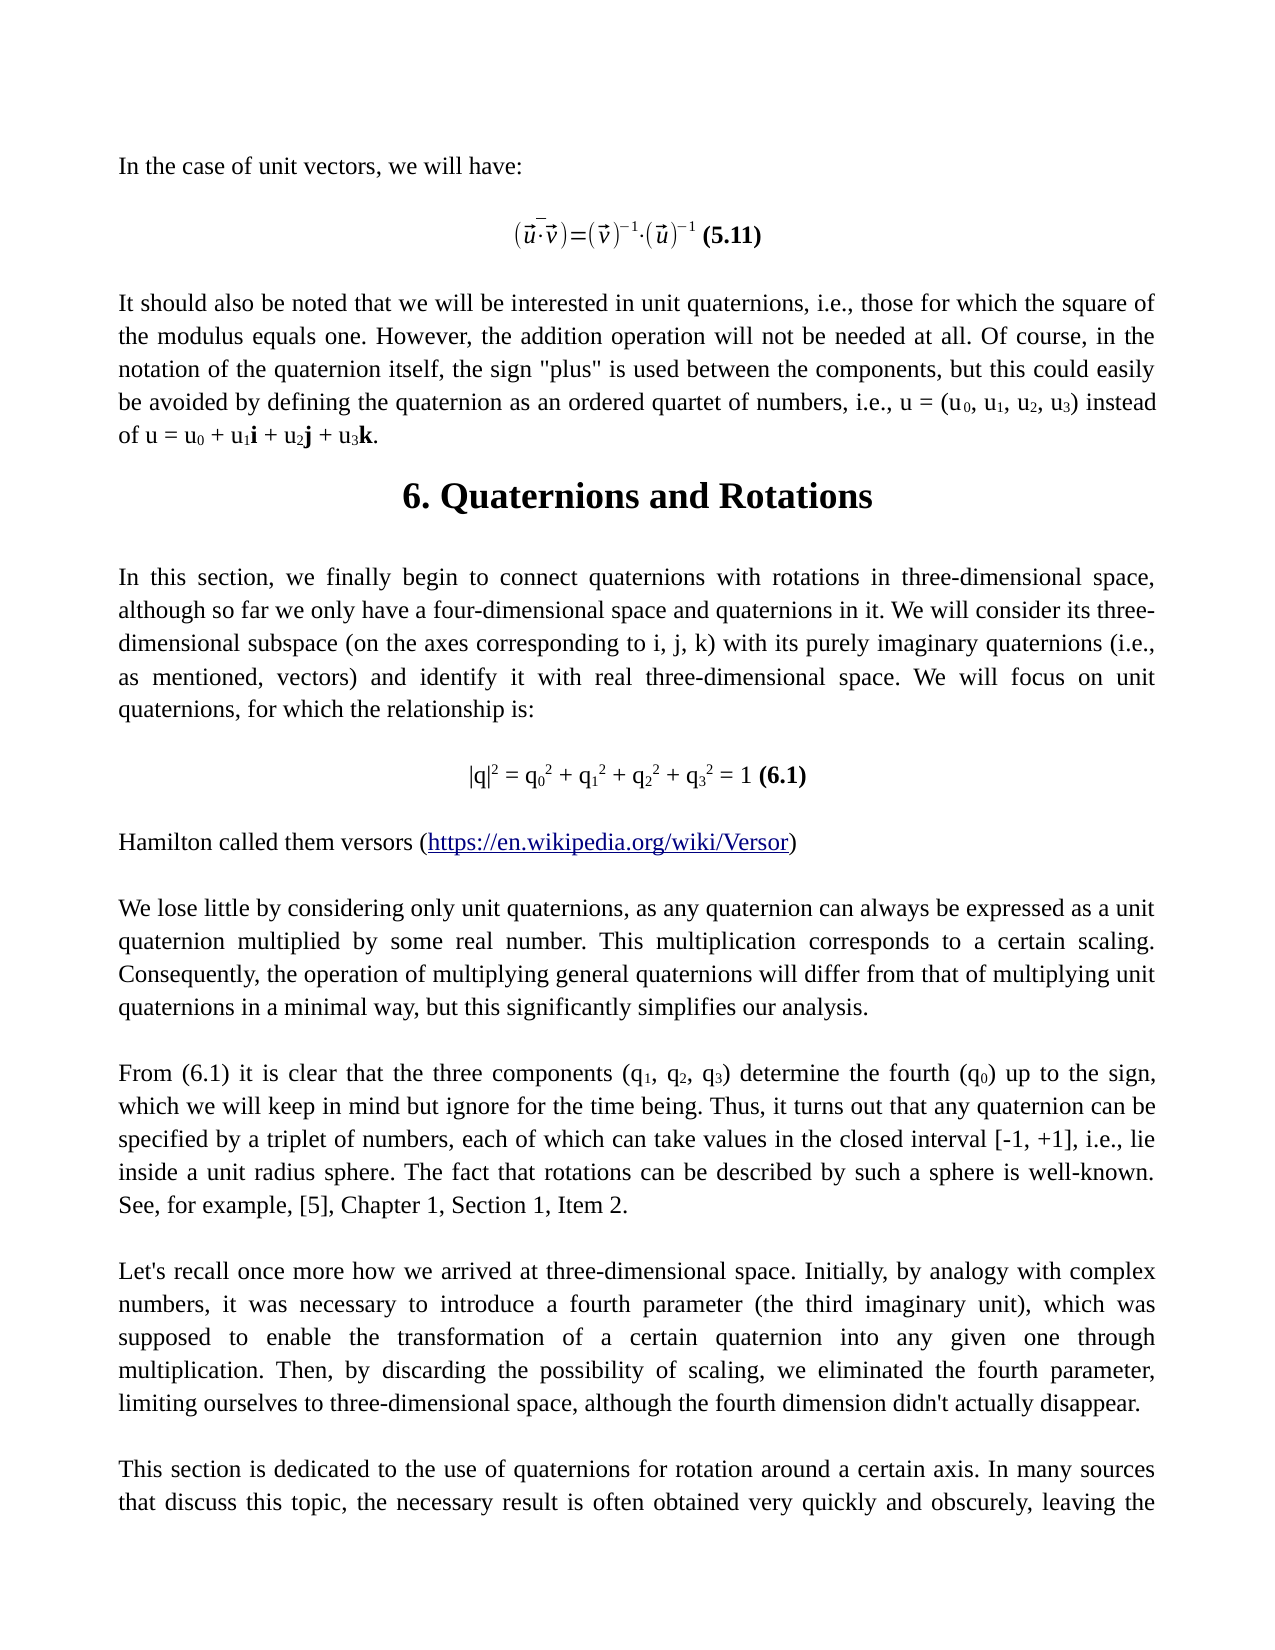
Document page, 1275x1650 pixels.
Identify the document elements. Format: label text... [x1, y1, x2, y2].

text We lose little by considering only unit quaternions, as any quaternion can always be expressed as a unit quaternion multiplied by some real number. This multiplication corresponds to a certain scaling. Consequently, the operation of multiplying general quaternions will differ from that of multiplying unit quaternions in a minimal way, but this significantly simplifies our analysis. [118, 893, 1157, 1021]
text Let's recall once more how we arrived at three-dimensional space. Initially, by analogy with complex numbers, it was necessary to introduce a fourth parameter (the third imaginary unit), which was supposed to enable the transformation of a certain quaternion into any given one through multiplication. Then, by discarding the possibility of scaling, we eliminated the fourth parameter, limiting ourselves to three-dimensional space, although the fourth dimension didn't actually disappear. [118, 1256, 1157, 1417]
text This section is dedicated to the use of quaternions for rotation around a certain axis. In many sources that discuss this topic, the necessary result is often obtained very quickly and obscurely, leaving the [118, 1454, 1157, 1516]
text In the case of unit vectors, we will have: [118, 151, 1157, 180]
subtitle 6. Quaternions and Rotations [118, 474, 1157, 517]
text |q|2 = q02 + q12 + q22 + q32 = 1 (6.1) [118, 761, 1157, 789]
text From (6.1) it is clear that the three components (q1, q2, q3) determine the fourth (q0) up to the sign, which we will keep in mind but ignore for the time being. Thus, it turns out that any quaternion can be specified by a triplet of numbers, each of which can take values in the closed interval [-1, +1], i.e., lie inside a unit radius sphere. The fact that rotations can be described by such a sphere is well-known. See, for example, [5], Chapter 1, Section 1, Item 2. [118, 1058, 1157, 1219]
text In this section, we finally begin to connect quaternions with rotations in three-dimensional space, although so far we only have a four-dimensional space and quaternions in it. We will consider its three-dimensional subspace (on the axes corresponding to i, j, k) with its purely imaginary quaternions (i.e., as mentioned, vectors) and identify it with real three-dimensional space. We will focus on unit quaternions, for which the relationship is: [118, 562, 1157, 723]
text It should also be noted that we will be interested in unit quaternions, i.e., those for which the square of the modulus equals one. However, the addition operation will not be needed at all. Of course, in the notation of the quaternion itself, the sign "plus" is used between the components, but this could easily be avoided by defining the quaternion as an ordered quartet of numbers, i.e., u = (u0, u1, u2, u3) instead of u = u0 + u1i + u2j + u3k. [118, 288, 1157, 449]
text (5.11) [118, 217, 1157, 251]
text Hamilton called them versors (https://en.wikipedia.org/wiki/Versor) [118, 827, 1157, 855]
